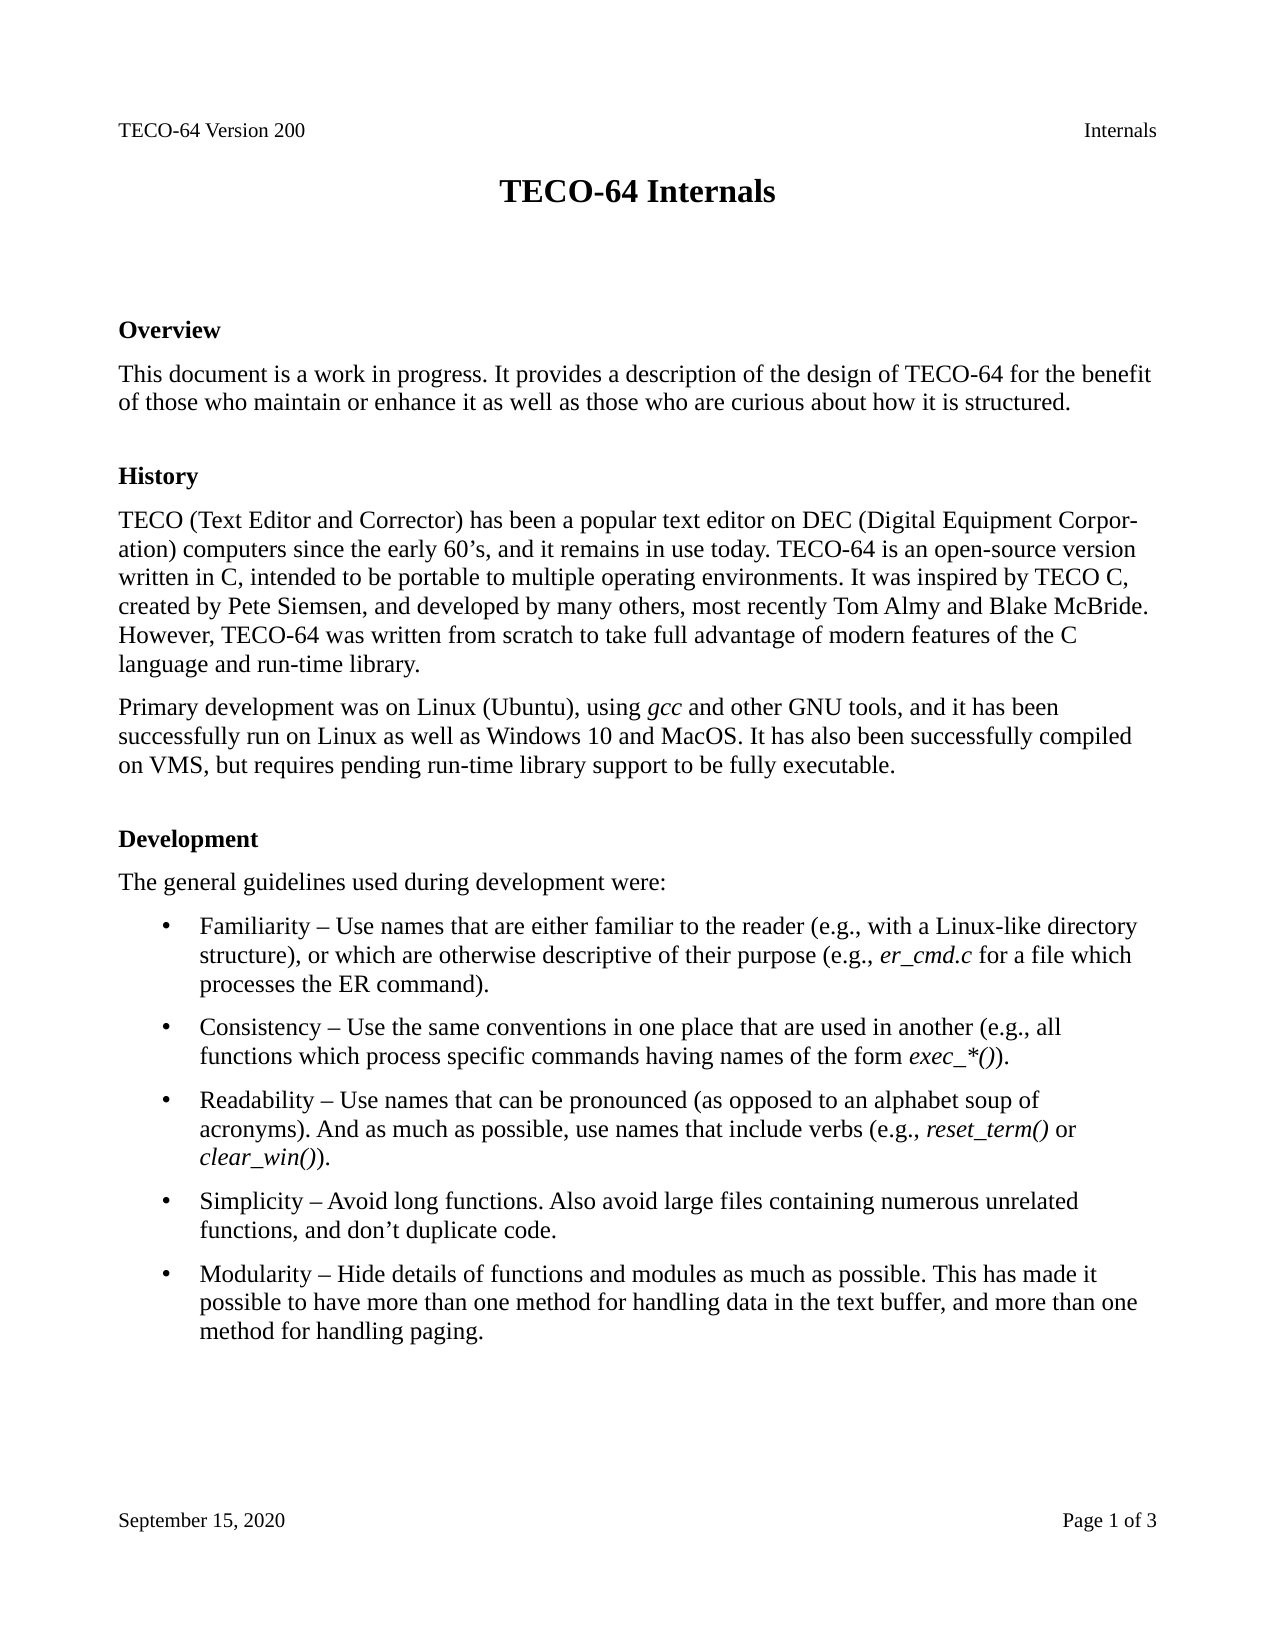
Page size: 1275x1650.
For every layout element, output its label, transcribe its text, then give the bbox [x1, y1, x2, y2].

list Readability – Use names that can be pronounced (as opposed to an alphabet soup of acronyms). And as much as possible, use names that include verbs (e.g., reset_term() or clear_win()). [162, 1085, 1157, 1171]
text History [118, 461, 1157, 490]
text TECO-64 Internals [118, 172, 1157, 210]
text Overview [118, 315, 1157, 344]
text The general guidelines used during development were: [118, 867, 1157, 896]
list Modularity – Hide details of functions and modules as much as possible. This has made it possible to have more than one method for handling data in the text buffer, and more than one method for handling paging. [162, 1259, 1157, 1345]
text Primary development was on Linux (Ubuntu), using gcc and other GNU tools, and it has been successfully run on Linux as well as Windows 10 and MacOS. It has also been successfully compiled on VMS, but requires pending run-time library support to be fully executable. [118, 692, 1157, 779]
text This document is a work in progress. It provides a description of the design of TECO-64 for the benefit of those who maintain or enhance it as well as those who are curious about how it is structured. [118, 359, 1157, 416]
text Development [118, 824, 1157, 852]
list Consistency – Use the same conventions in one place that are used in another (e.g., all functions which process specific commands having names of the form exec_*()). [162, 1012, 1157, 1070]
text TECO (Text Editor and Corrector) has been a popular text editor on DEC (Digital Equipment Cor­por­ation) computers since the early 60’s, and it remains in use today. TECO-64 is an open-source version written in C, intended to be portable to multiple operating environments. It was inspired by TECO C, created by Pete Siemsen, and developed by many others, most recently Tom Almy and Blake McBride. However, TECO-64 was written from scratch to take full advantage of modern features of the C language and run-time library. [118, 505, 1157, 677]
list Simplicity – Avoid long functions. Also avoid large files containing numerous unrelated functions, and don’t duplicate code. [162, 1186, 1157, 1244]
list Familiarity – Use names that are either familiar to the reader (e.g., with a Linux-like directory structure), or which are otherwise descriptive of their purpose (e.g., er_cmd.c for a file which processes the ER command). [162, 911, 1157, 997]
